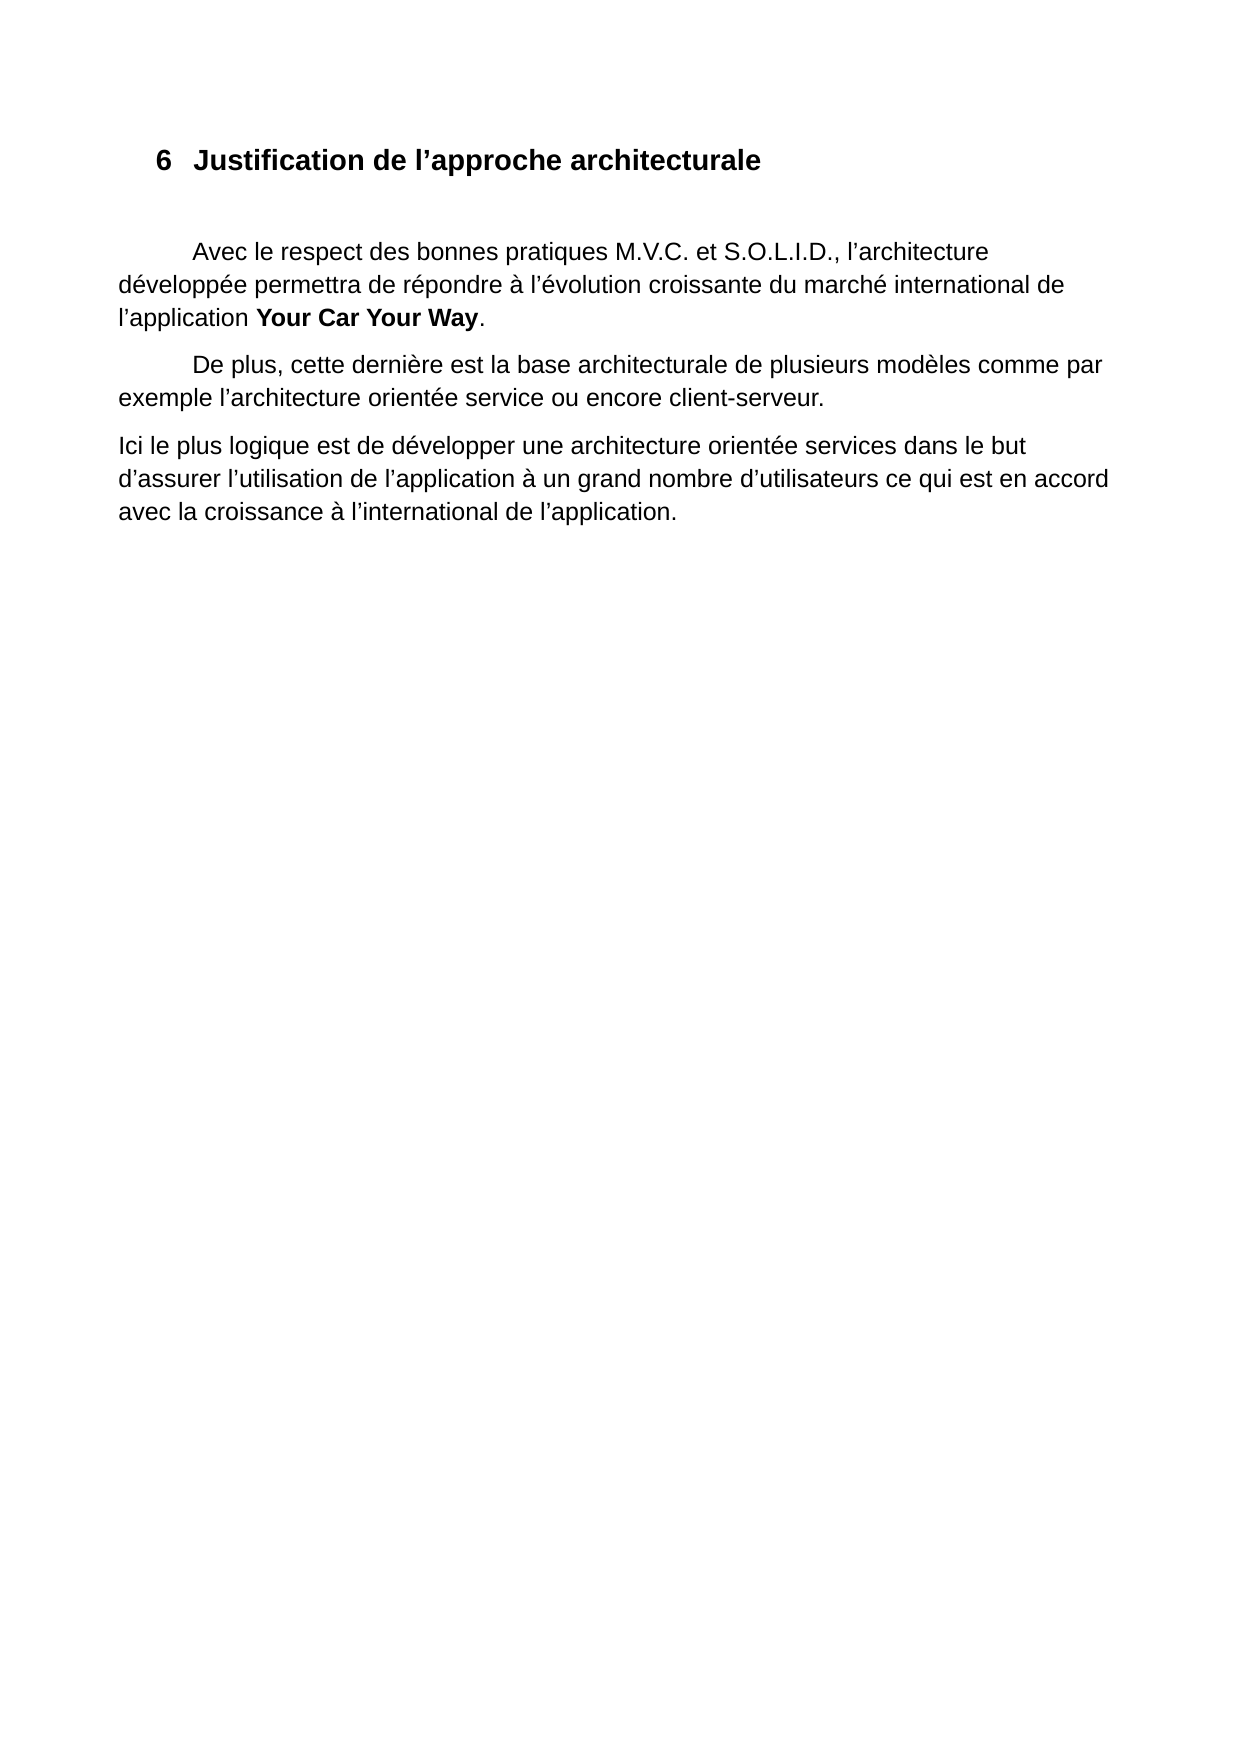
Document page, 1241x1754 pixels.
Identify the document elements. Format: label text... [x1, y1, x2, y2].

subtitle Justification de l’approche architecturale [156, 143, 1122, 177]
text Avec le respect des bonnes pratiques M.V.C. et S.O.L.I.D., l’architecture développée permettra de répondre à l’évolution croissante du marché international de l’application Your Car Your Way. [118, 237, 1122, 332]
text De plus, cette dernière est la base architecturale de plusieurs modèles comme par exemple l’architecture orientée service ou encore client-serveur. [118, 350, 1122, 412]
text Ici le plus logique est de développer une architecture orientée services dans le but d’assurer l’utilisation de l’application à un grand nombre d’utilisateurs ce qui est en accord avec la croissance à l’international de l’application. [118, 431, 1122, 526]
